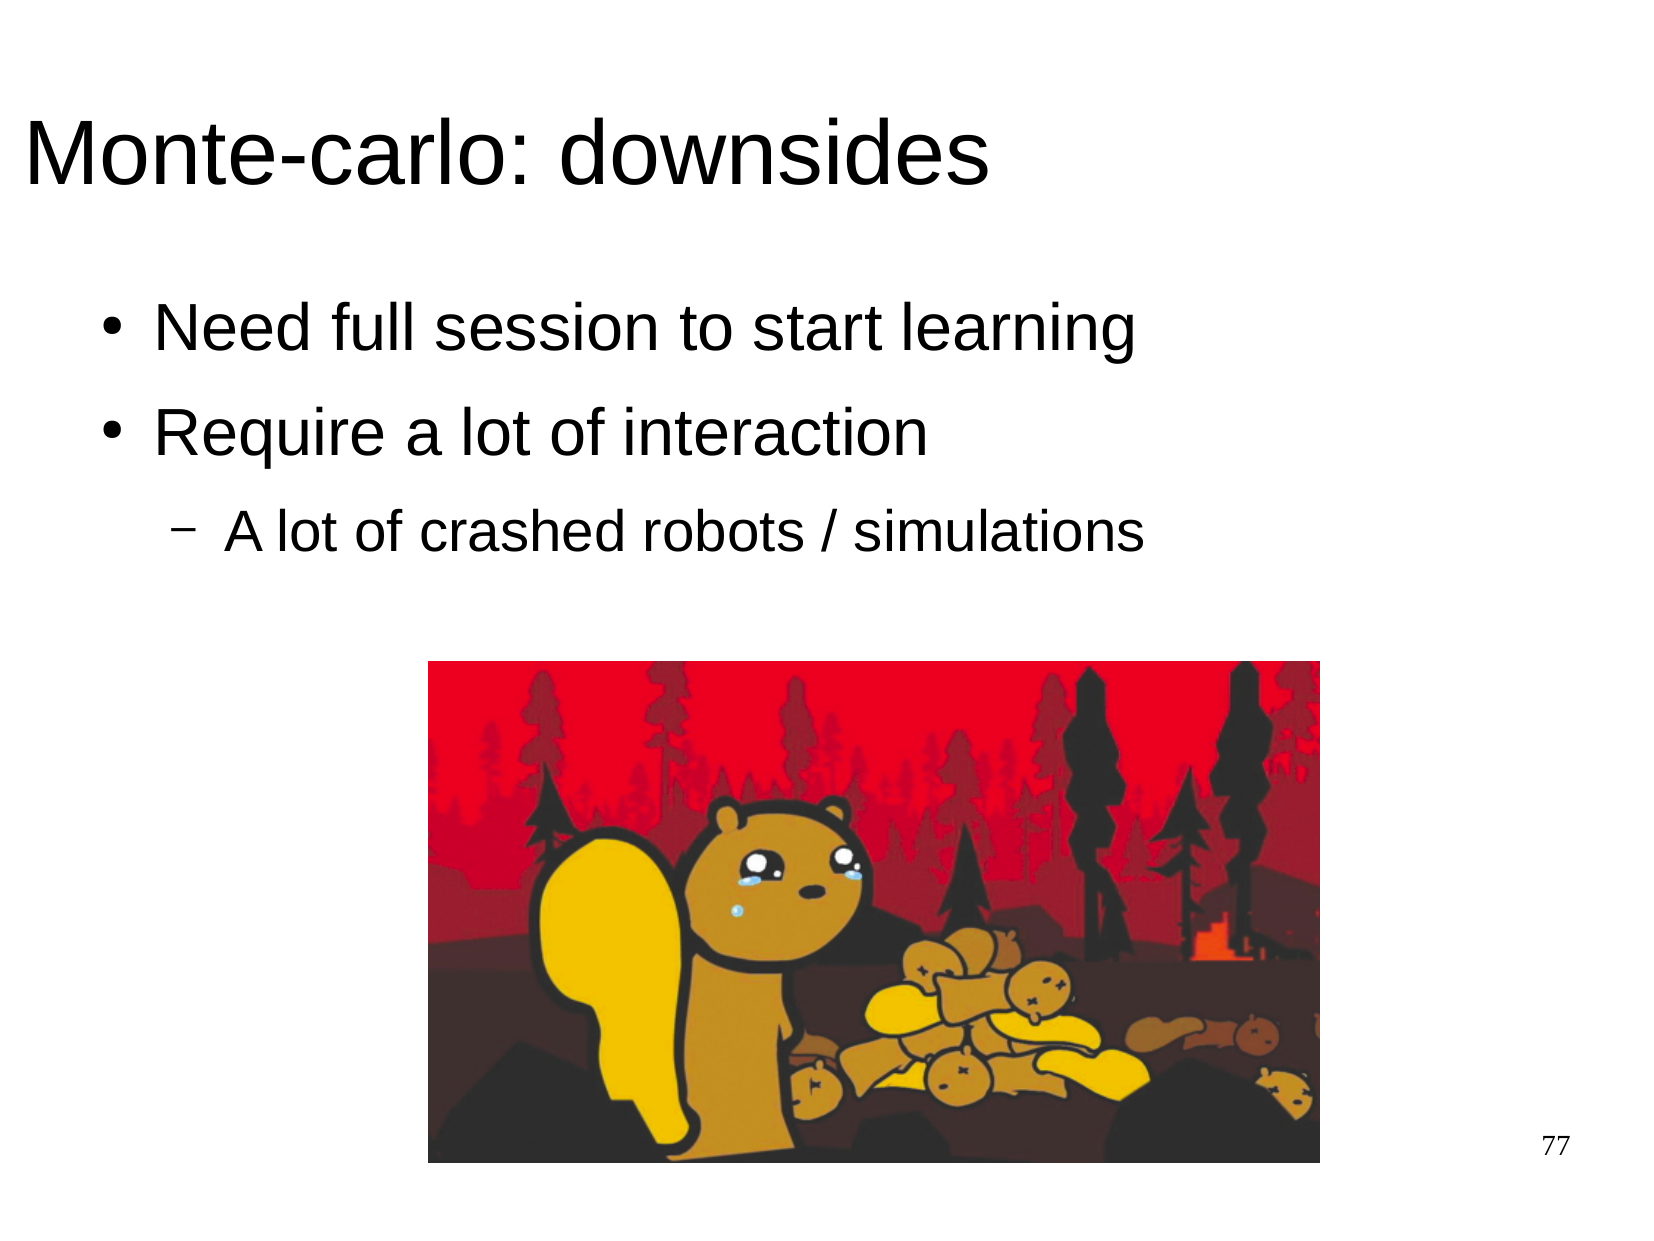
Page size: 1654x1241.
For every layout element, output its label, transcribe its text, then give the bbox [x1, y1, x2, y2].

list Need full session to start learning Require a lot of interaction A lot of crashed robots / simulations [82, 290, 1571, 1010]
title Monte-carlo: downsides [23, 49, 1512, 257]
picture [428, 661, 1320, 1163]
